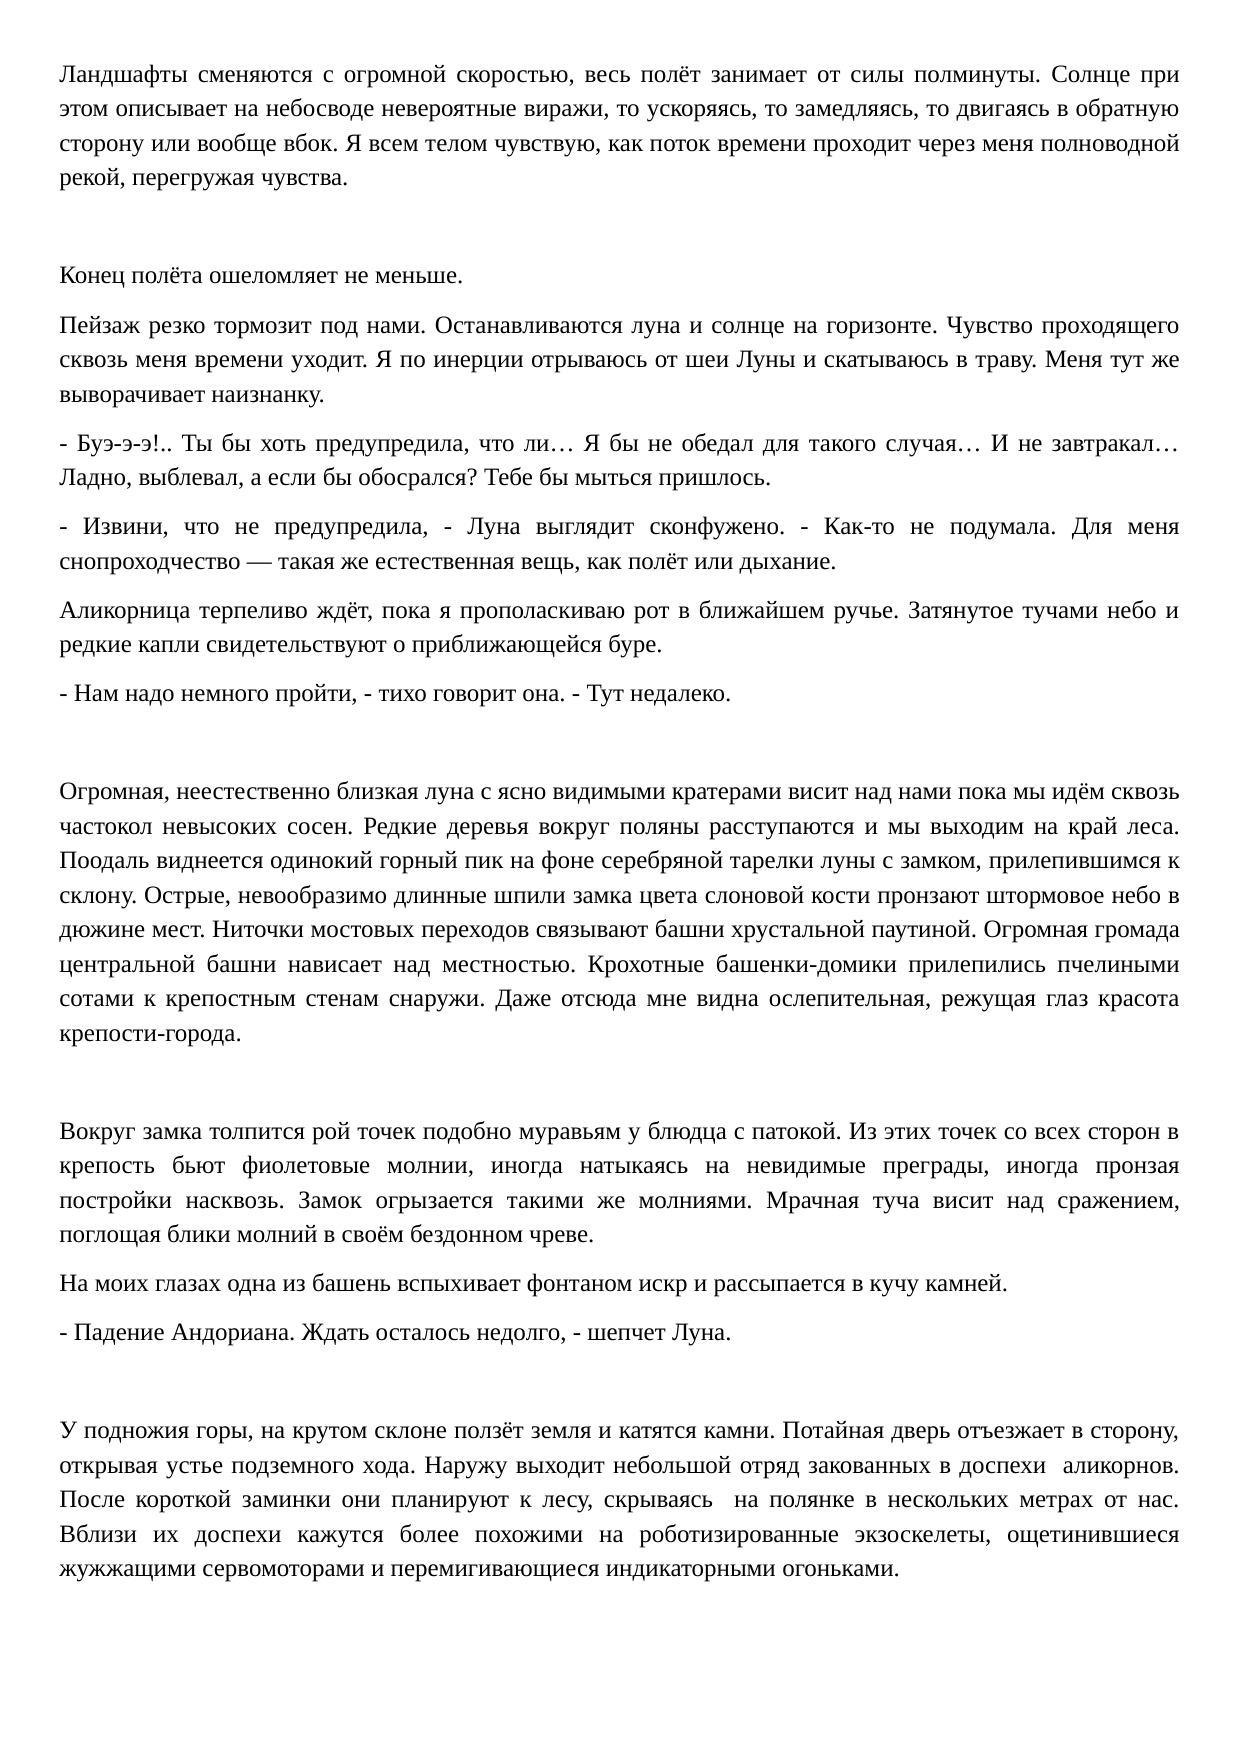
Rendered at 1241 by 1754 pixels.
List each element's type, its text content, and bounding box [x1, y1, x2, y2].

text На моих глазах одна из башень вспыхивает фонтаном искр и рассыпается в кучу камней. [59, 1268, 1181, 1297]
text - Падение Андориана. Ждать осталось недолго, - шепчет Луна. [59, 1317, 1181, 1346]
text У подножия горы, на крутом склоне ползёт земля и катятся камни. Потайная дверь отъезжает в сторону, открывая устье подземного хода. Наружу выходит небольшой отряд закованных в доспехи аликорнов. После короткой заминки они планируют к лесу, скрываясь на полянке в нескольких метрах от нас. Вблизи их доспехи кажутся более похожими на роботизированные экзоскелеты, ощетинившиеся жужжащими сервомоторами и перемигивающиеся индикаторными огоньками. [59, 1416, 1181, 1582]
text Ландшафты сменяются с огромной скоростью, весь полёт занимает от силы полминуты. Солнце при этом описывает на небосводе невероятные виражи, то ускоряясь, то замедляясь, то двигаясь в обратную сторону или вообще вбок. Я всем телом чувствую, как поток времени проходит через меня полноводной рекой, перегружая чувства. [59, 59, 1181, 191]
text Вокруг замка толпится рой точек подобно муравьям у блюдца с патокой. Из этих точек со всех сторон в крепость бьют фиолетовые молнии, иногда натыкаясь на невидимые преграды, иногда пронзая постройки насквозь. Замок огрызается такими же молниями. Мрачная туча висит над сражением, поглощая блики молний в своём бездонном чреве. [59, 1116, 1181, 1248]
text - Извини, что не предупредила, - Луна выглядит сконфужено. - Как-то не подумала. Для меня снопроходчество — такая же естественная вещь, как полёт или дыхание. [59, 511, 1181, 574]
text Огромная, неестественно близкая луна с ясно видимыми кратерами висит над нами пока мы идём сквозь частокол невысоких сосен. Редкие деревья вокруг поляны расступаются и мы выходим на край леса. Поодаль виднеется одинокий горный пик на фоне серебряной тарелки луны с замком, прилепившимся к склону. Острые, невообразимо длинные шпили замка цвета слоновой кости пронзают штормовое небо в дюжине мест. Ниточки мостовых переходов связывают башни хрустальной паутиной. Огромная громада центральной башни нависает над местностью. Крохотные башенки-домики прилепились пчелиными сотами к крепостным стенам снаружи. Даже отсюда мне видна ослепительная, режущая глаз красота крепости-города. [59, 776, 1181, 1047]
text Конец полёта ошеломляет не меньше. [59, 261, 1181, 289]
text Пейзаж резко тормозит под нами. Останавливаются луна и солнце на горизонте. Чувство проходящего сквозь меня времени уходит. Я по инерции отрываюсь от шеи Луны и скатываюсь в траву. Меня тут же выворачивает наизнанку. [59, 310, 1181, 407]
text - Нам надо немного пройти, - тихо говорит она. - Тут недалеко. [59, 678, 1181, 707]
text Аликорница терпеливо ждёт, пока я прополаскиваю рот в ближайшем ручье. Затянутое тучами небо и редкие капли свидетельствуют о приближающейся буре. [59, 595, 1181, 658]
text - Буэ-э-э!.. Ты бы хоть предупредила, что ли… Я бы не обедал для такого случая… И не завтракал… Ладно, выблевал, а если бы обосрался? Тебе бы мыться пришлось. [59, 428, 1181, 491]
